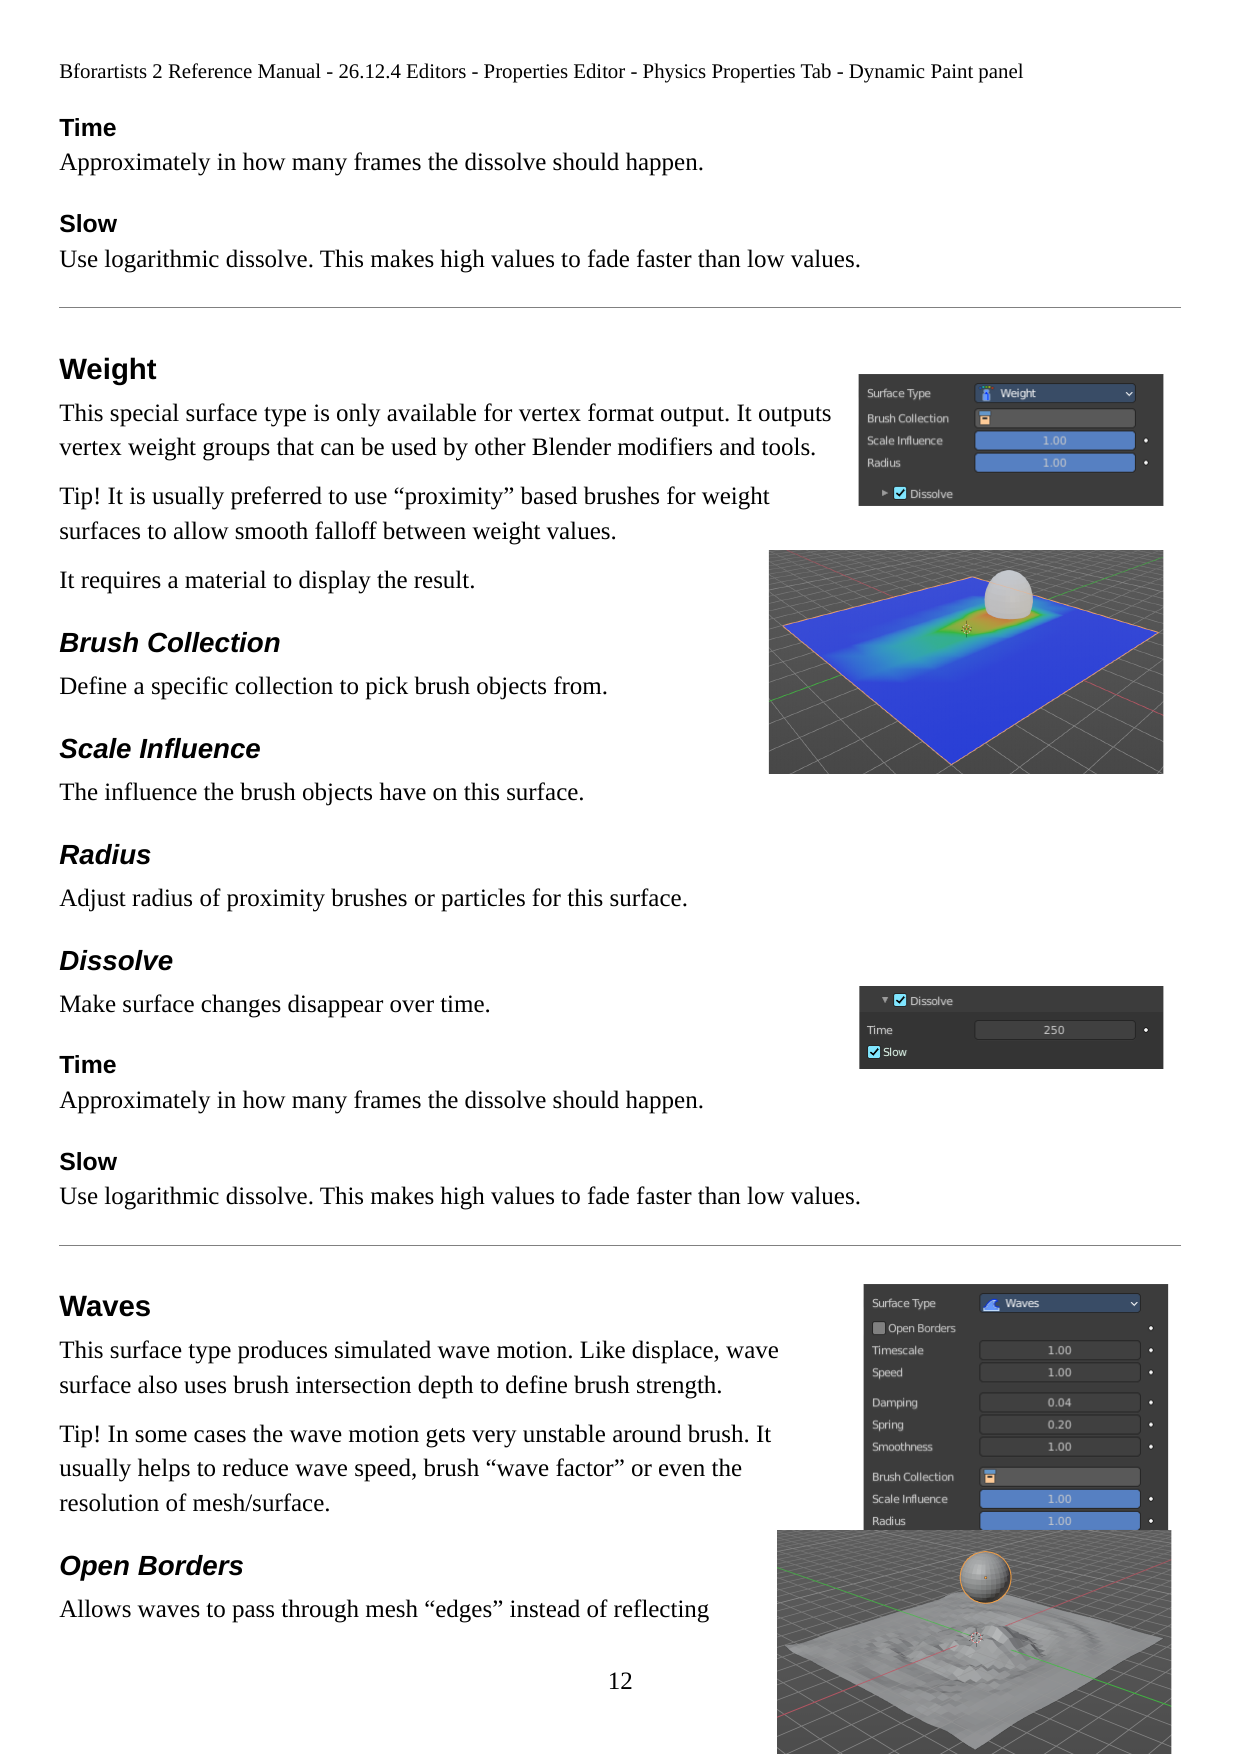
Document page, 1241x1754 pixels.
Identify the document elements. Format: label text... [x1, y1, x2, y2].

subtitle Open Borders [59, 1549, 777, 1581]
text Make surface changes disappear over time. [59, 989, 859, 1017]
text Allows waves to pass through mesh “edges” instead of reflecting [59, 1594, 777, 1623]
text Use logarithmic dissolve. This makes high values to fade faster than low values. [59, 1181, 1181, 1210]
text The influence the brush objects have on this surface. [59, 777, 1181, 806]
subtitle Time [59, 113, 1181, 141]
subtitle [1169, 1289, 1181, 1323]
text Tip! In some cases the wave motion gets very unstable around brush. It usually helps to reduce wave speed, brush “wave factor” or even the resolution of mesh/surface. [59, 1419, 863, 1517]
text This special surface type is only available for vertex format output. It outputs vertex weight groups that can be used by other Blender modifiers and tools. [59, 398, 858, 461]
subtitle Radius [59, 838, 1181, 870]
subtitle [1164, 732, 1181, 764]
subtitle Dissolve [59, 944, 1181, 976]
text Tip! It is usually preferred to use “proximity” based brushes for weight surfaces to allow smooth falloff between weight values. [59, 481, 1181, 544]
text Use logarithmic dissolve. This makes high values to fade faster than low values. [59, 244, 1181, 272]
subtitle Time [59, 1050, 1181, 1079]
picture [858, 374, 1164, 506]
subtitle Slow [59, 209, 1181, 237]
subtitle Weight [59, 352, 1181, 385]
picture [768, 550, 1164, 774]
subtitle Scale Influence [59, 732, 768, 764]
text Approximately in how many frames the dissolve should happen. [59, 147, 1181, 176]
picture [777, 1284, 1172, 1754]
subtitle Waves [59, 1289, 863, 1323]
text It requires a material to display the result. [59, 565, 768, 594]
text This surface type produces simulated wave motion. Like displace, wave surface also uses brush intersection depth to define brush strength. [59, 1335, 863, 1399]
subtitle Brush Collection [59, 626, 768, 658]
subtitle Slow [59, 1147, 1181, 1175]
text Adjust radius of proximity brushes or particles for this surface. [59, 883, 1181, 911]
subtitle [1164, 626, 1181, 658]
picture [859, 986, 1164, 1069]
text Define a specific collection to pick brush objects from. [59, 671, 768, 699]
subtitle [1172, 1549, 1181, 1581]
text Approximately in how many frames the dissolve should happen. [59, 1085, 1181, 1114]
